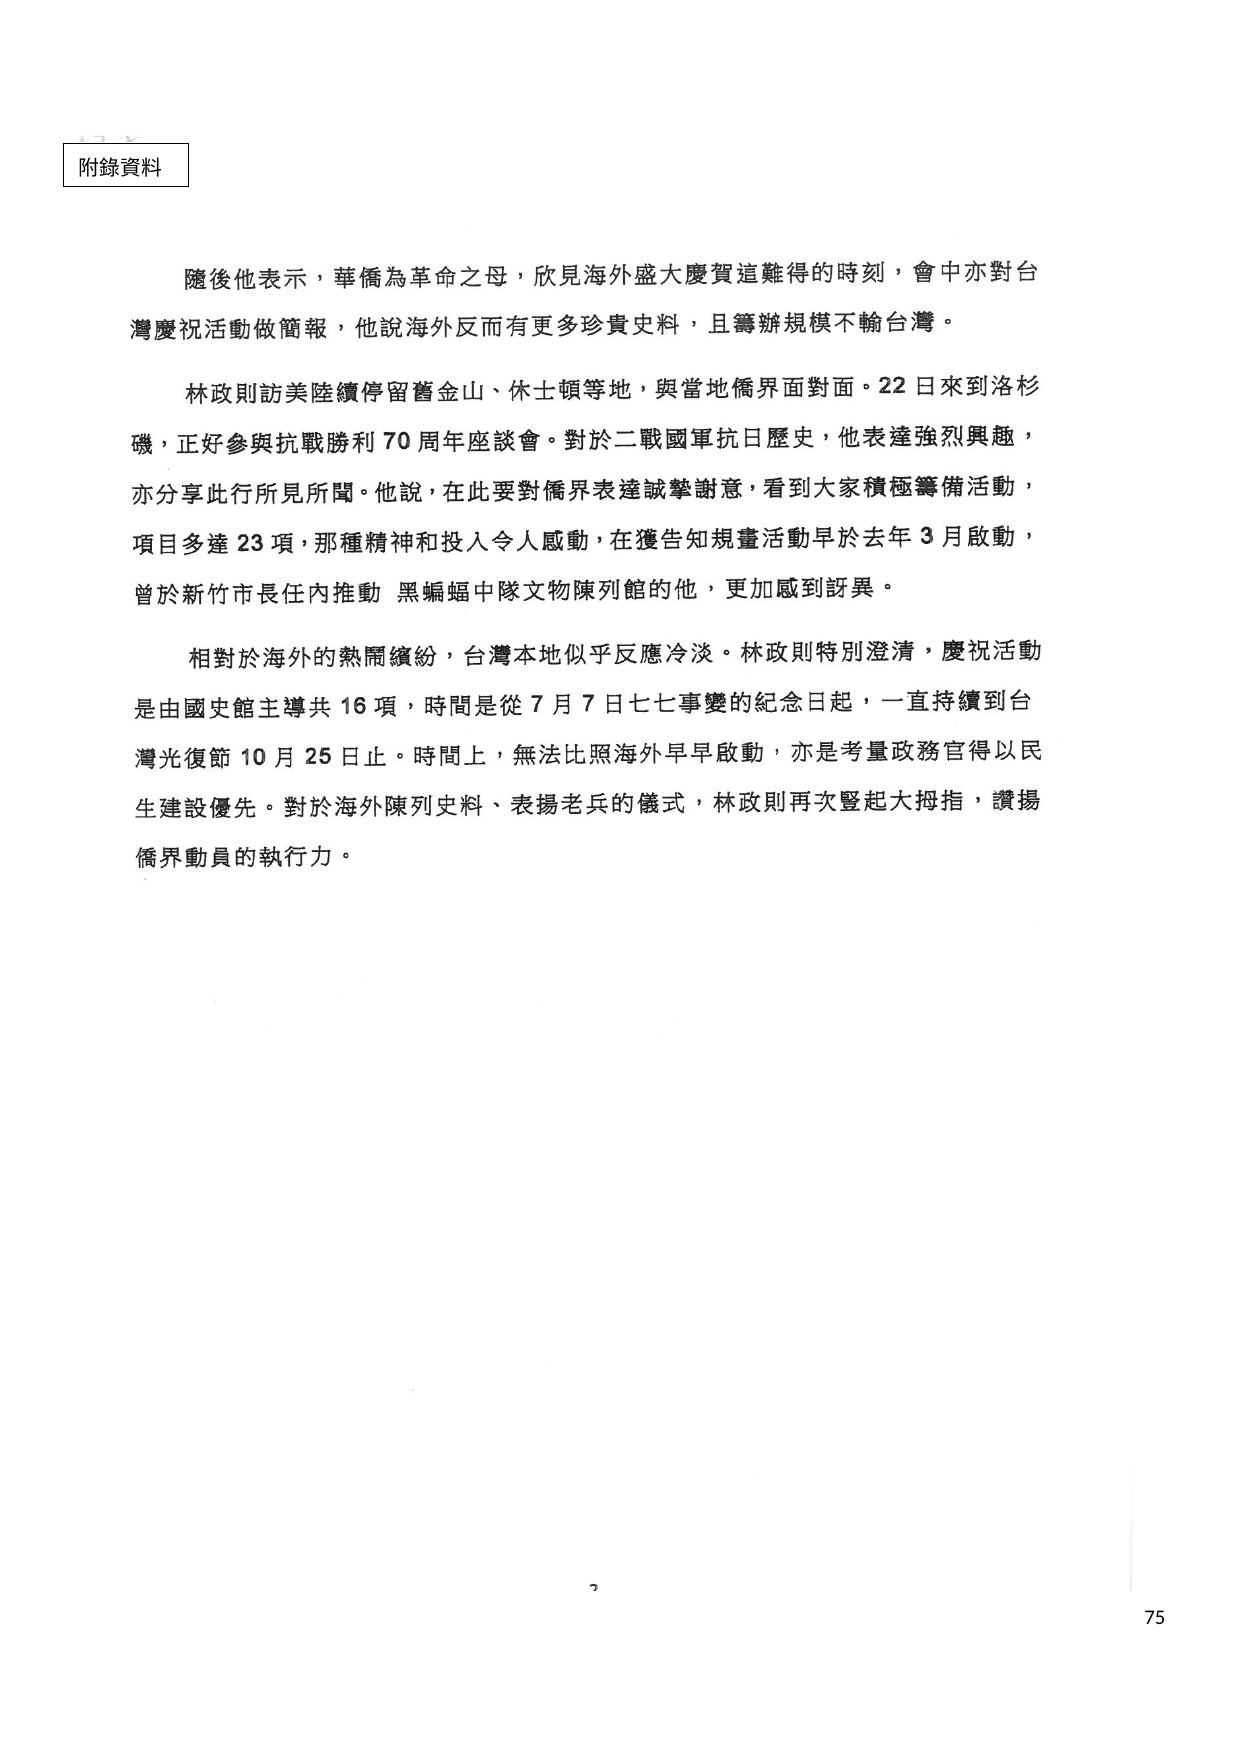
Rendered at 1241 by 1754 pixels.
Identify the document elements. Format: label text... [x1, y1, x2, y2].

picture [50, 128, 1140, 1591]
text 附錄資料 [78, 151, 173, 178]
